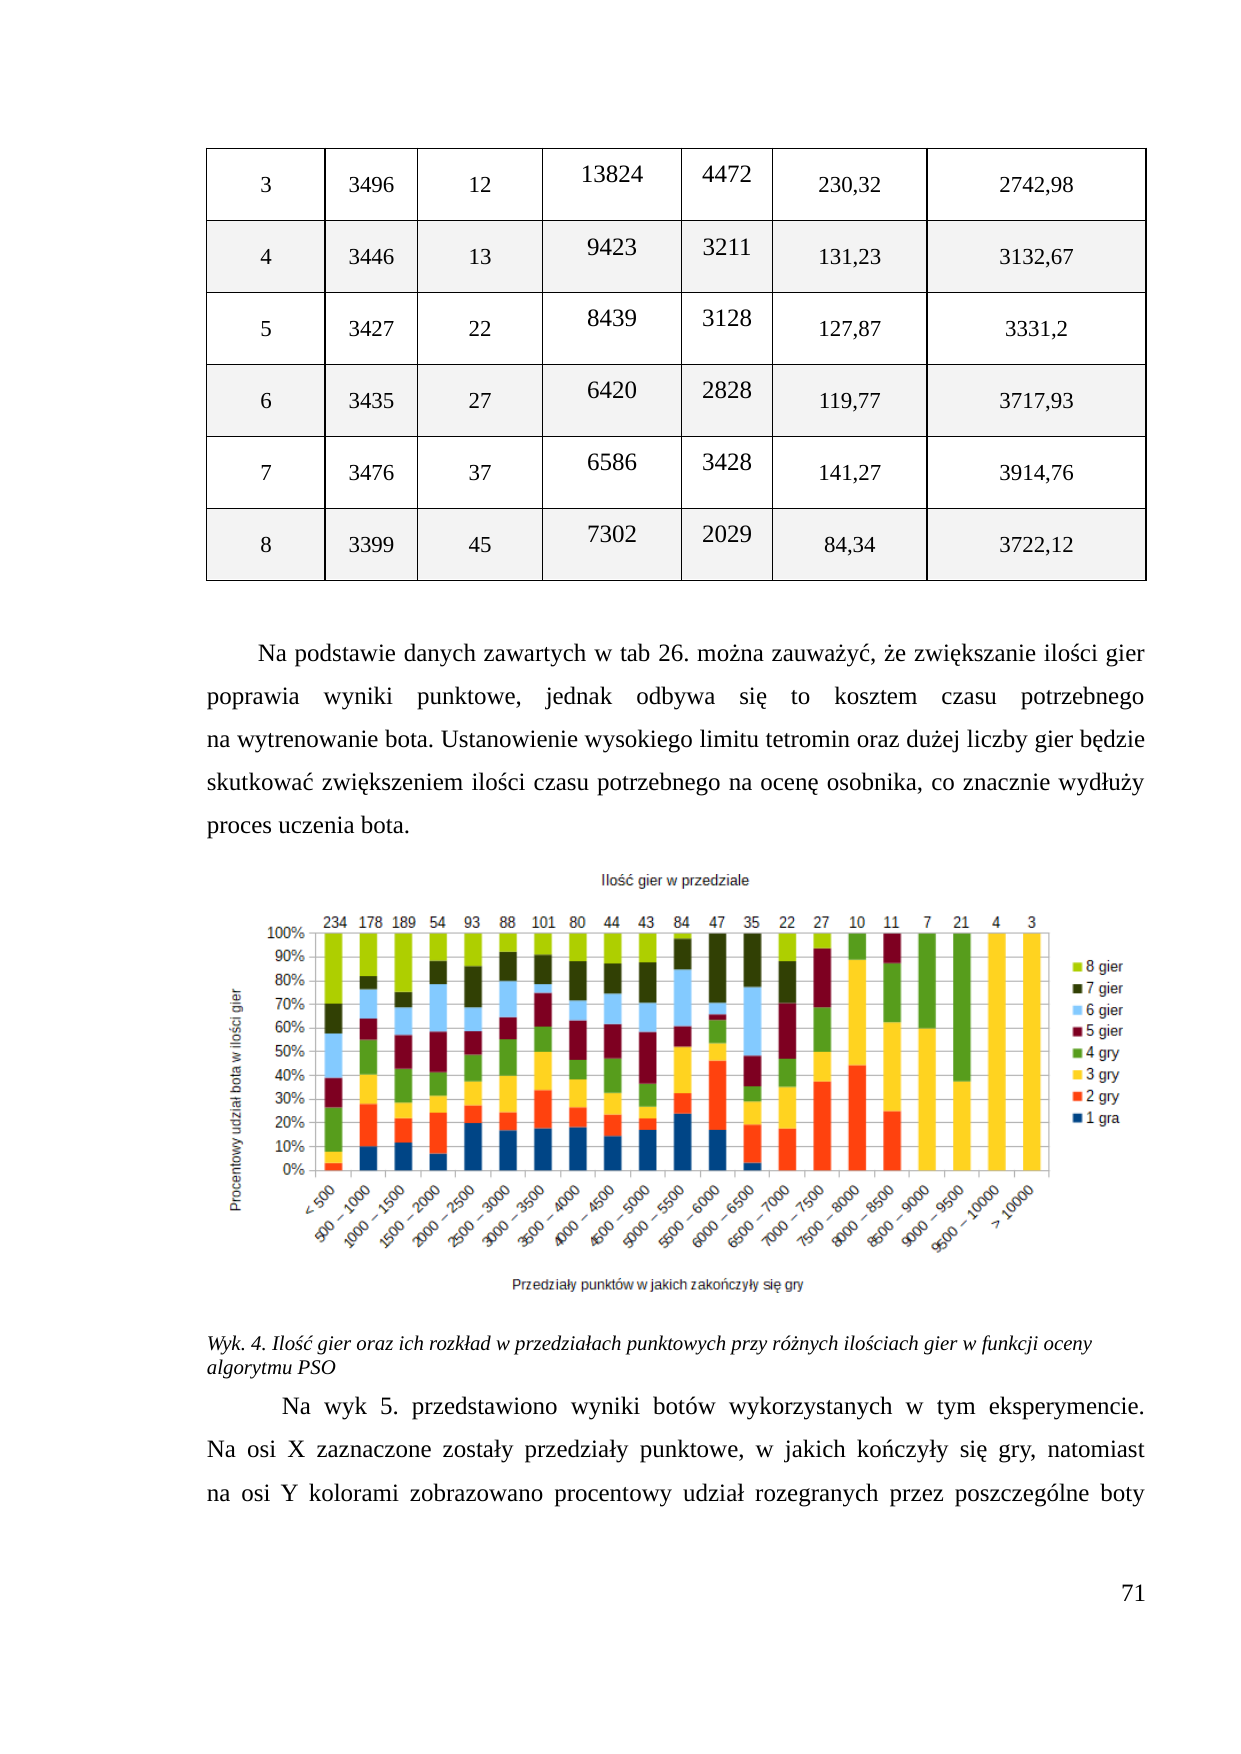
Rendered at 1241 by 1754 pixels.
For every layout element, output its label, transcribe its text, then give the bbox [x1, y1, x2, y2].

table_cell 3476 [326, 437, 417, 507]
text Na wyk 5. przedstawiono wyniki botów wykorzystanych w tym eksperymencie. Na osi X zaznaczone zostały przedziały punktowe, w jakich kończyły się gry, natomiast na osi Y kolorami zobrazowano procentowy udział rozegranych przez poszczególne boty [207, 1391, 1146, 1506]
table_cell 3717,93 [928, 365, 1145, 436]
table_cell 12 [418, 149, 542, 219]
table_cell 2828 [682, 365, 772, 436]
table_cell 127,87 [773, 293, 926, 363]
table_cell 6420 [543, 365, 681, 436]
table_cell 6586 [543, 437, 681, 507]
picture [228, 874, 1124, 1293]
table_cell 37 [418, 437, 542, 507]
table_cell 7 [207, 437, 324, 507]
table_cell 3446 [326, 221, 417, 292]
table_cell 119,77 [773, 365, 926, 436]
table_cell 131,23 [773, 221, 926, 292]
table_cell 3128 [682, 293, 772, 363]
table_cell 3428 [682, 437, 772, 507]
table_cell 22 [418, 293, 542, 363]
table_cell 3331,2 [928, 293, 1145, 363]
table_cell 6 [207, 365, 324, 436]
table_cell 3722,12 [928, 509, 1145, 579]
table_cell 8439 [543, 293, 681, 363]
table_cell 9423 [543, 221, 681, 292]
text Wyk. 4. Ilość gier oraz ich rozkład w przedziałach punktowych przy różnych ilościach gier w funkcji oceny algorytmu PSO [207, 1331, 1146, 1379]
table_cell 3 [207, 149, 324, 219]
table_cell 4472 [682, 149, 772, 219]
table_cell 4 [207, 221, 324, 292]
table_cell 2742,98 [928, 149, 1145, 219]
table_cell 27 [418, 365, 542, 436]
table_cell 7302 [543, 509, 681, 579]
table_cell 3132,67 [928, 221, 1145, 292]
table_cell 230,32 [773, 149, 926, 219]
table_cell 13824 [543, 149, 681, 219]
table_cell 84,34 [773, 509, 926, 579]
table_cell 141,27 [773, 437, 926, 507]
table_cell 2029 [682, 509, 772, 579]
table_cell 13 [418, 221, 542, 292]
table_cell 3914,76 [928, 437, 1145, 507]
table_cell 3427 [326, 293, 417, 363]
table_cell 3399 [326, 509, 417, 579]
table_cell 8 [207, 509, 324, 579]
table_cell 5 [207, 293, 324, 363]
text Na podstawie danych zawartych w tab 26. można zauważyć, że zwiększanie ilości gier poprawia wyniki punktowe, jednak odbywa się to kosztem czasu potrzebnego na wytrenowanie bota. Ustanowienie wysokiego limitu tetromin oraz dużej liczby gier będzie skutkować zwiększeniem ilości czasu potrzebnego na ocenę osobnika, co znacznie wydłuży proces uczenia bota. [207, 638, 1146, 839]
table_cell 3435 [326, 365, 417, 436]
table_cell 3211 [682, 221, 772, 292]
table_cell 45 [418, 509, 542, 579]
table_cell 3496 [326, 149, 417, 219]
